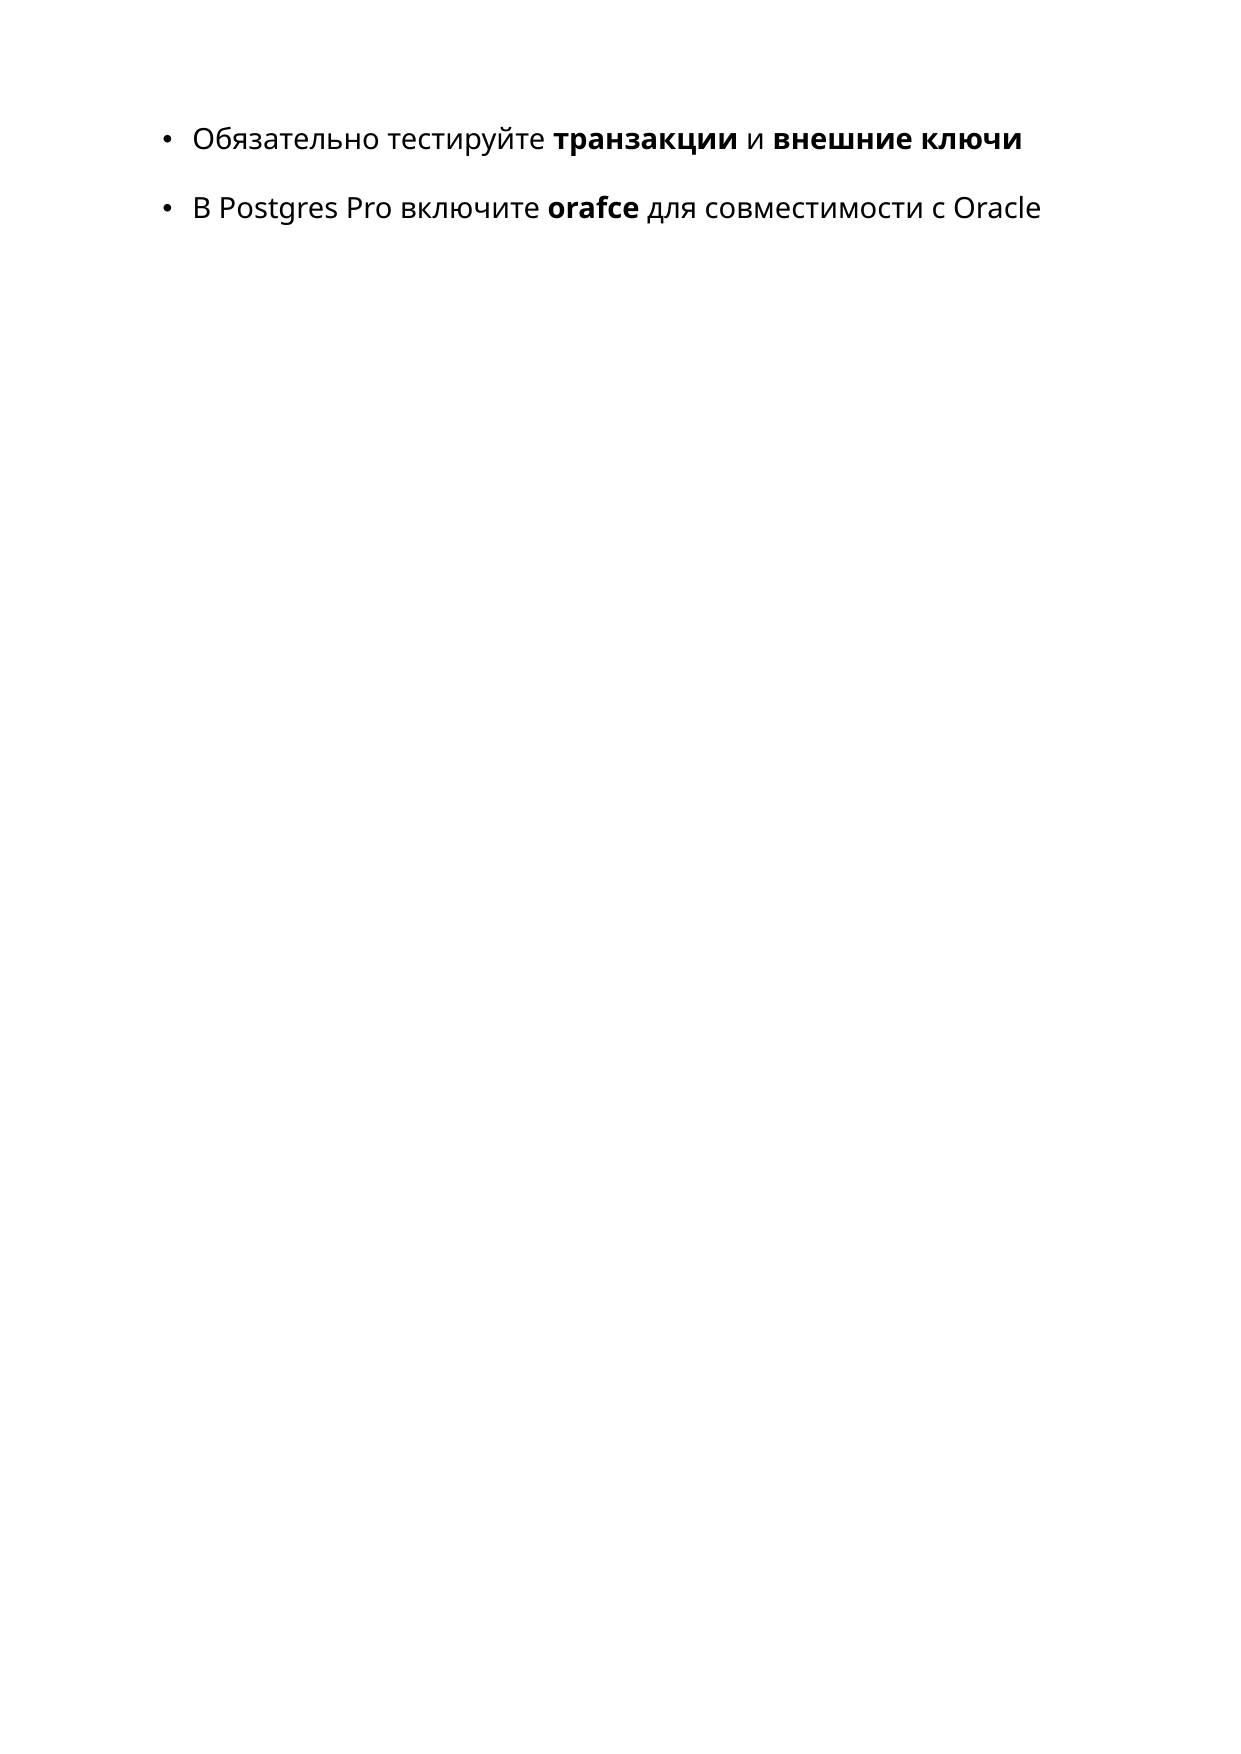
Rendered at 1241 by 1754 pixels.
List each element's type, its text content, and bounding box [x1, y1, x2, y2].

list В Postgres Pro включите orafce для совместимости с Oracle [162, 187, 1181, 227]
list Обязательно тестируйте транзакции и внешние ключи [162, 118, 1181, 158]
